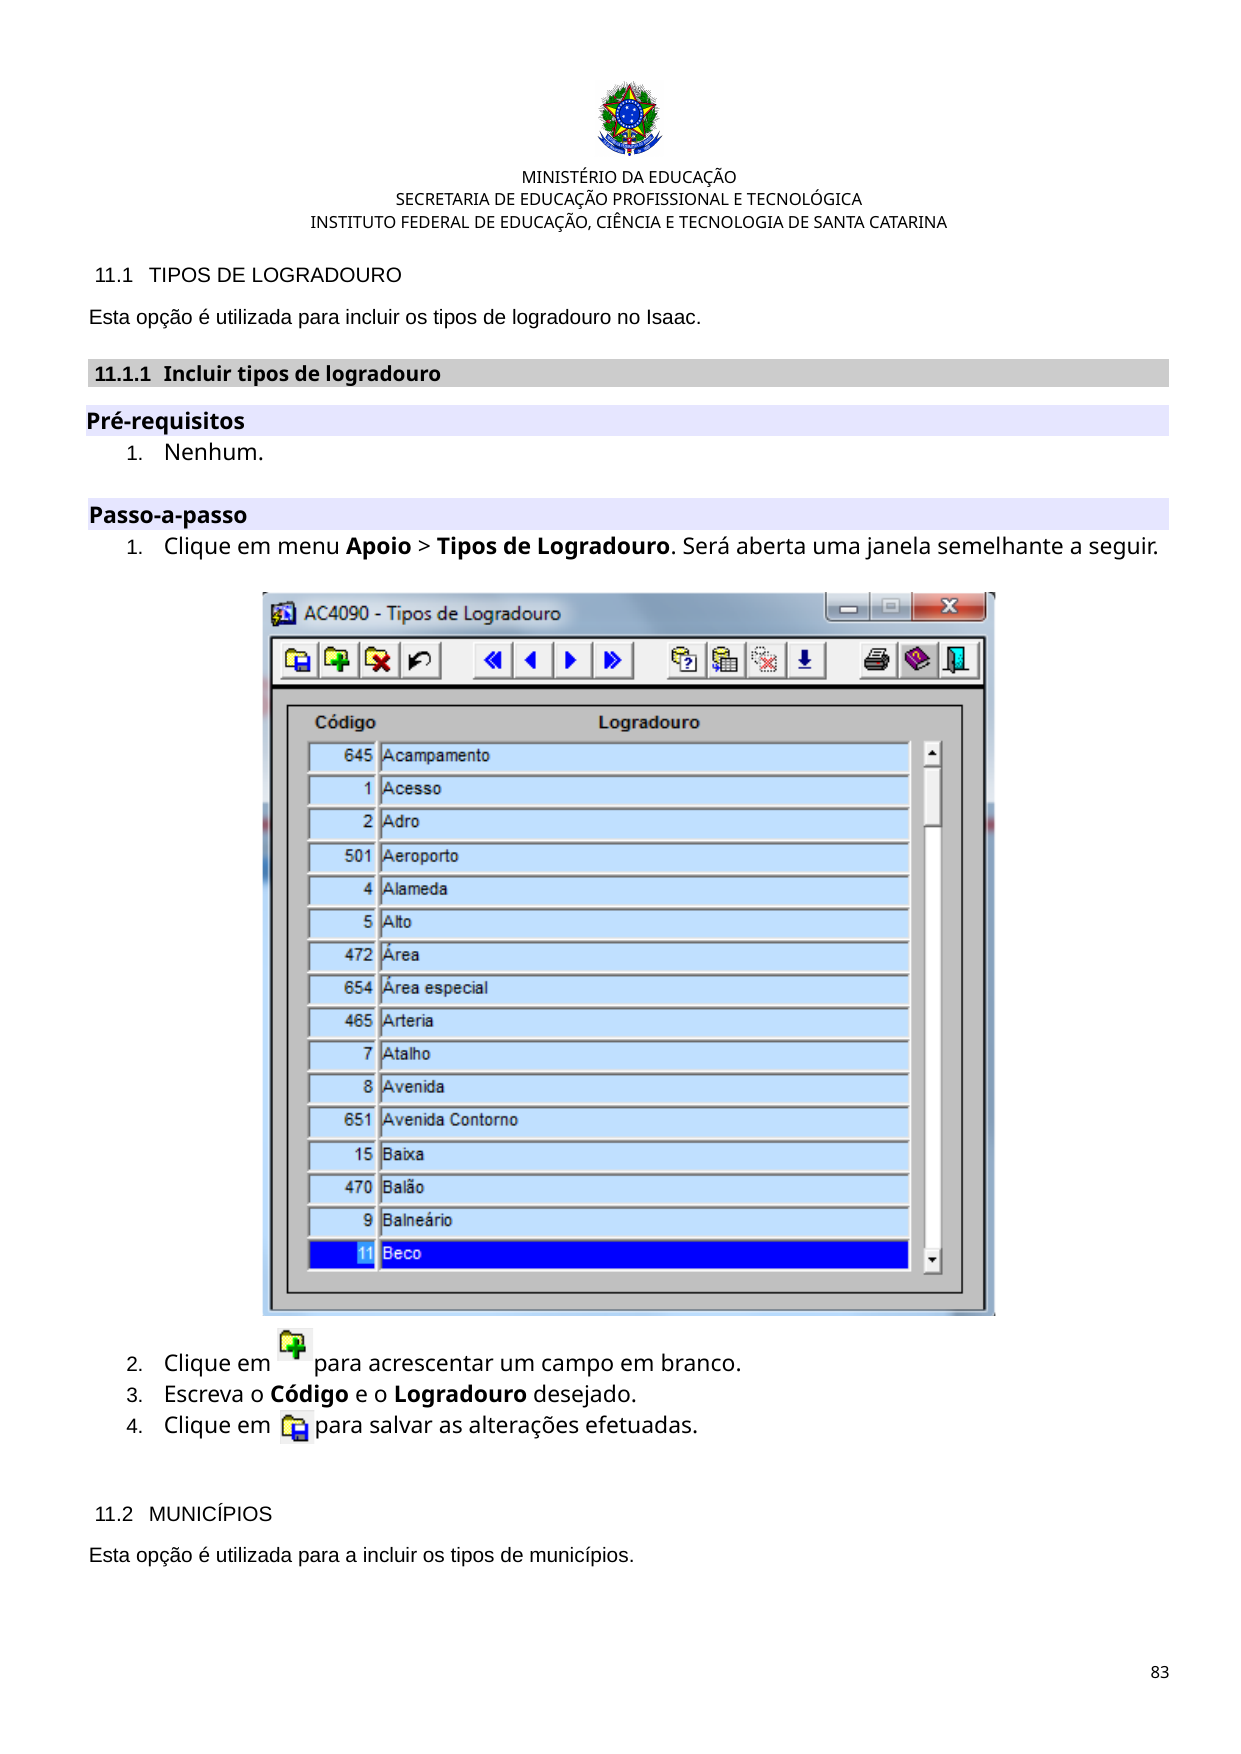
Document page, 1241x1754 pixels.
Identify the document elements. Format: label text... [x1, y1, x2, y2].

picture [594, 80, 664, 157]
text Esta opção é utilizada para a incluir os tipos de municípios. [88, 1543, 1169, 1567]
list Clique em menu Apoio > Tipos de Logradouro. Será aberta uma janela semelhante a seguir. [126, 530, 1169, 561]
list Nenhum. [126, 436, 1169, 467]
text Passo-a-passo [88, 498, 1169, 530]
subtitle Incluir tipos de logradouro [88, 359, 1169, 387]
list Clique em para salvar as alterações efetuadas. [126, 1409, 1169, 1441]
text Pré-requisitos [86, 405, 1169, 436]
subtitle Municípios [88, 1501, 1169, 1525]
list Escreva o Código e o Logradouro desejado. [126, 1378, 1169, 1409]
list Clique em para acrescentar um campo em branco. [126, 1347, 1169, 1378]
text Esta opção é utilizada para incluir os tipos de logradouro no Isaac. [88, 304, 1169, 328]
subtitle Tipos de Logradouro [88, 263, 1169, 287]
